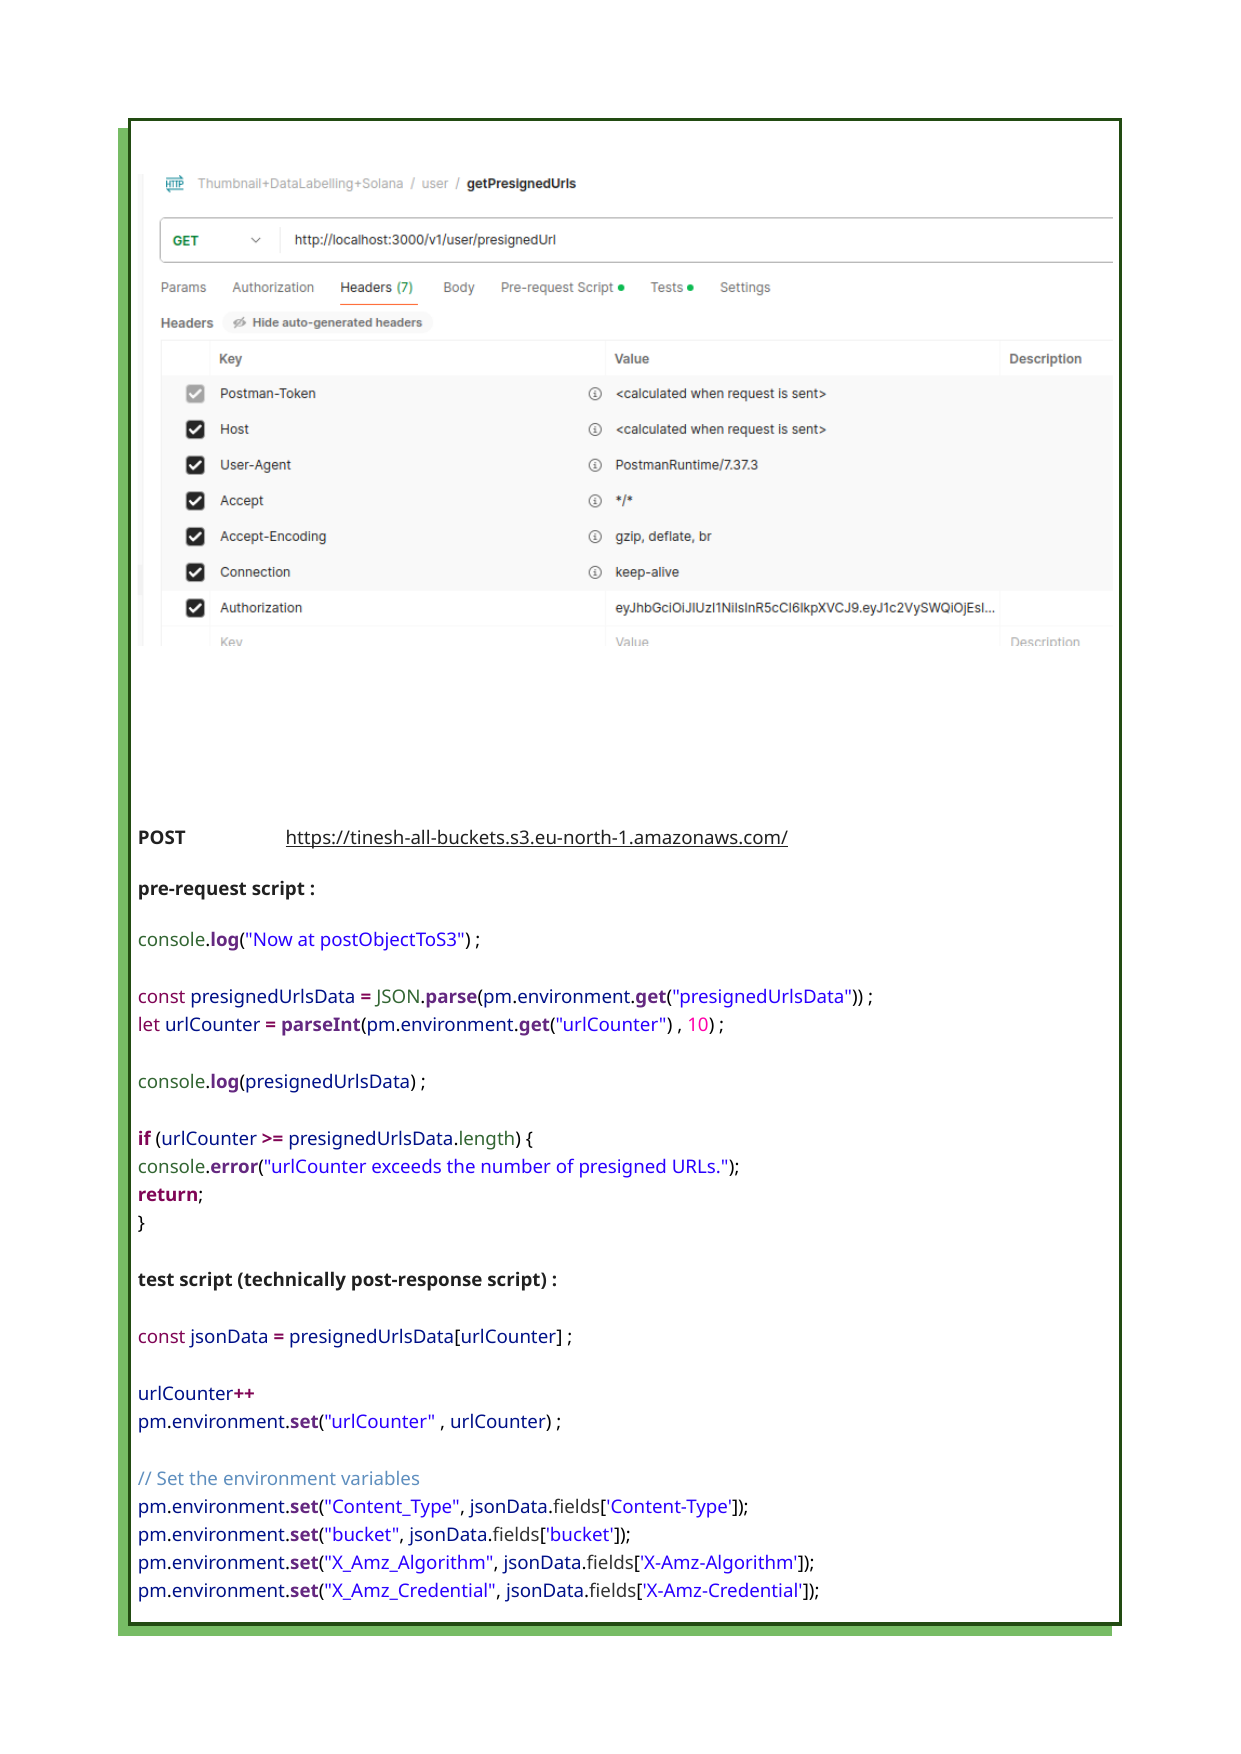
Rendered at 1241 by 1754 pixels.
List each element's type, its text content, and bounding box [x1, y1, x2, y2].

text console.log("Now at postObjectToS3") ; [138, 926, 1113, 952]
text urlCounter++ [138, 1377, 1113, 1406]
text const jsonData = presignedUrlsData[urlCounter] ; [138, 1321, 1113, 1349]
picture [137, 174, 1113, 646]
text const presignedUrlsData = JSON.parse(pm.environment.get("presignedUrlsData")) ; [138, 981, 1113, 1009]
text pm.environment.set("Content_Type", jsonData.fields['Content-Type']); [138, 1491, 1113, 1519]
text // Set the environment variables [138, 1462, 1113, 1491]
text pre-request script : [138, 875, 1113, 901]
text if (urlCounter >= presignedUrlsData.length) { [138, 1122, 1113, 1151]
text test script (technically post-response script) : [138, 1264, 1113, 1292]
text return; [138, 1179, 1113, 1207]
text pm.environment.set("X_Amz_Credential", jsonData.fields['X-Amz-Credential']); [138, 1575, 1113, 1603]
text let urlCounter = parseInt(pm.environment.get("urlCounter") , 10) ; [138, 1009, 1113, 1037]
text } [138, 1207, 1113, 1235]
text pm.environment.set("bucket", jsonData.fields['bucket']); [138, 1519, 1113, 1547]
text pm.environment.set("X_Amz_Algorithm", jsonData.fields['X-Amz-Algorithm']); [138, 1547, 1113, 1575]
text POST https://tinesh-all-buckets.s3.eu-north-1.amazonaws.com/ [138, 824, 1113, 850]
text console.log(presignedUrlsData) ; [138, 1066, 1113, 1094]
text pm.environment.set("urlCounter" , urlCounter) ; [138, 1406, 1113, 1434]
text console.error("urlCounter exceeds the number of presigned URLs."); [138, 1151, 1113, 1179]
